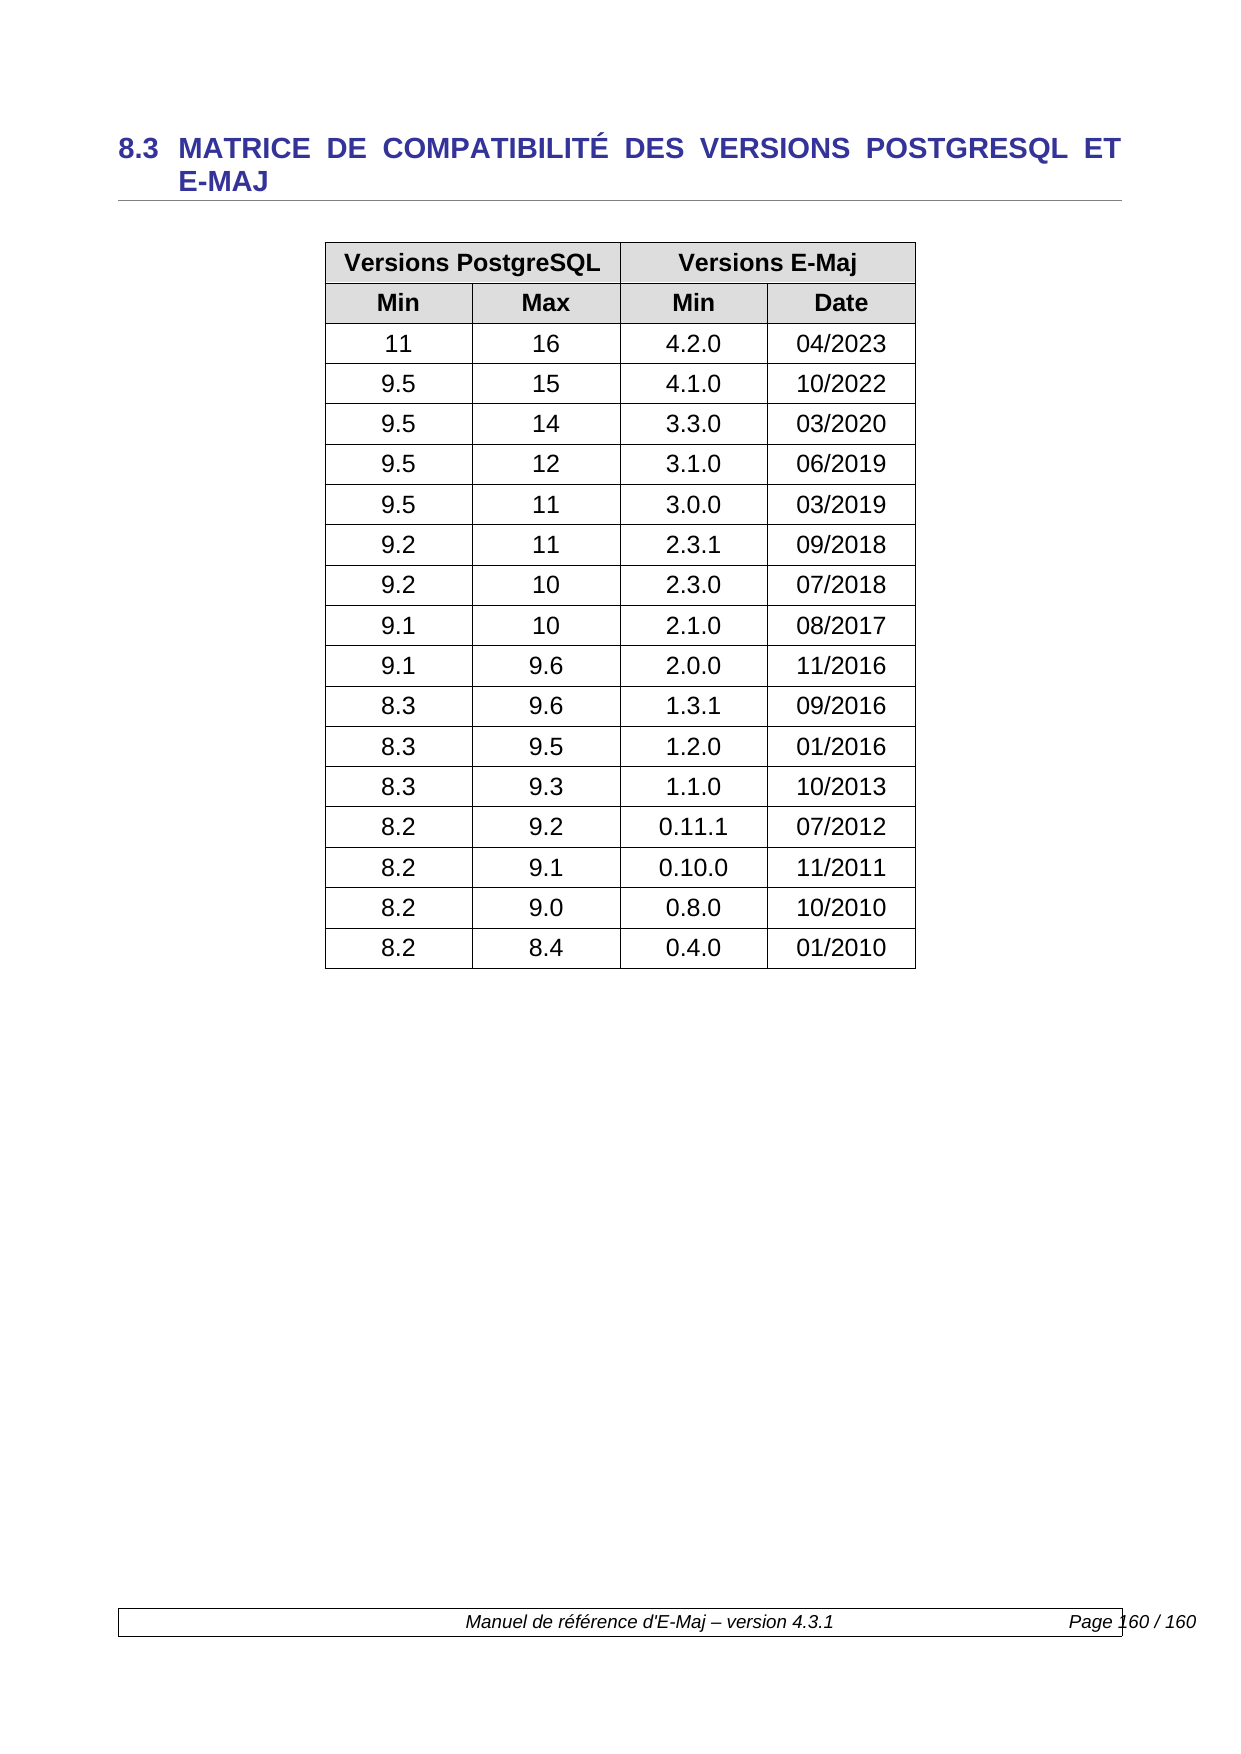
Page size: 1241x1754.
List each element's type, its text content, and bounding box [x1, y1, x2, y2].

table_cell 3.0.0 [621, 485, 767, 524]
table_cell 1.2.0 [621, 727, 767, 766]
table_cell 9.1 [326, 606, 472, 645]
table_cell 09/2016 [768, 687, 915, 726]
table_cell 8.3 [326, 687, 472, 726]
table_cell 8.4 [473, 929, 620, 968]
table_cell 2.0.0 [621, 646, 767, 686]
table_cell 9.2 [326, 525, 472, 564]
table_cell 09/2018 [768, 525, 915, 564]
table_cell 11 [473, 525, 620, 564]
table_cell 11 [473, 485, 620, 524]
table_cell 9.6 [473, 646, 620, 686]
table_header Versions E-Maj [621, 243, 915, 282]
table_header Versions PostgreSQL [326, 243, 620, 282]
table_cell 01/2016 [768, 727, 915, 766]
table_cell 06/2019 [768, 445, 915, 484]
table_cell 10 [473, 566, 620, 605]
table_cell 10/2010 [768, 888, 915, 927]
table_cell 11‍ [326, 324, 472, 363]
table_cell 9.5 [326, 364, 472, 403]
table_cell 07/2018 [768, 566, 915, 605]
table_cell 10/2013 [768, 767, 915, 806]
table_cell 8.3 [326, 727, 472, 766]
table_cell 9.6 [473, 687, 620, 726]
table_cell 1.1.0 [621, 767, 767, 806]
table_cell 9.3 [473, 767, 620, 806]
table_cell Min [621, 284, 767, 323]
table_cell 8.3 [326, 767, 472, 806]
table_cell 04/2023 [768, 324, 915, 363]
table_cell 10 [473, 606, 620, 645]
table_cell Min [326, 284, 472, 323]
table_cell 14 [473, 404, 620, 444]
table_cell 9.0 [473, 888, 620, 927]
table_cell 4.1.0 [621, 364, 767, 403]
table_cell 8.2 [326, 848, 472, 887]
table_cell 9.1 [473, 848, 620, 887]
table_cell 9.2 [326, 566, 472, 605]
table_cell 16 [473, 324, 620, 363]
table_cell 3.3.0 [621, 404, 767, 444]
table_cell 1.3.1 [621, 687, 767, 726]
table_cell 4.2.0 [621, 324, 767, 363]
table_cell 2.3.0 [621, 566, 767, 605]
table_cell 8.2 [326, 807, 472, 847]
table_cell 9.5 [326, 404, 472, 444]
table_cell 03/2020 [768, 404, 915, 444]
table_cell 9.5 [473, 727, 620, 766]
subtitle Matrice de compatibilité des versions PostgreSQL et E‑Maj [118, 131, 1122, 200]
table_cell 3.1.0 [621, 445, 767, 484]
table_cell 10/2022 [768, 364, 915, 403]
table_cell 2.3.1 [621, 525, 767, 564]
table_cell 9.5 [326, 445, 472, 484]
table_cell 0.10.0 [621, 848, 767, 887]
table_cell 01/2010 [768, 929, 915, 968]
table_cell 0.8.0 [621, 888, 767, 927]
table_cell 0.11.1 [621, 807, 767, 847]
table_cell Date [768, 284, 915, 323]
table_cell 9.2 [473, 807, 620, 847]
table_cell 2.1.0 [621, 606, 767, 645]
table_cell 03/2019 [768, 485, 915, 524]
table_cell 11/2011 [768, 848, 915, 887]
table_cell 08/2017 [768, 606, 915, 645]
table_cell Max [473, 284, 620, 323]
table_cell 15 [473, 364, 620, 403]
table_cell 0.4.0 [621, 929, 767, 968]
table_cell 9.5 [326, 485, 472, 524]
table_cell 07/2012 [768, 807, 915, 847]
table_cell 12 [473, 445, 620, 484]
table_cell 8.2 [326, 929, 472, 968]
table_cell 9.1 [326, 646, 472, 686]
table_cell 11/2016 [768, 646, 915, 686]
table_cell 8.2 [326, 888, 472, 927]
